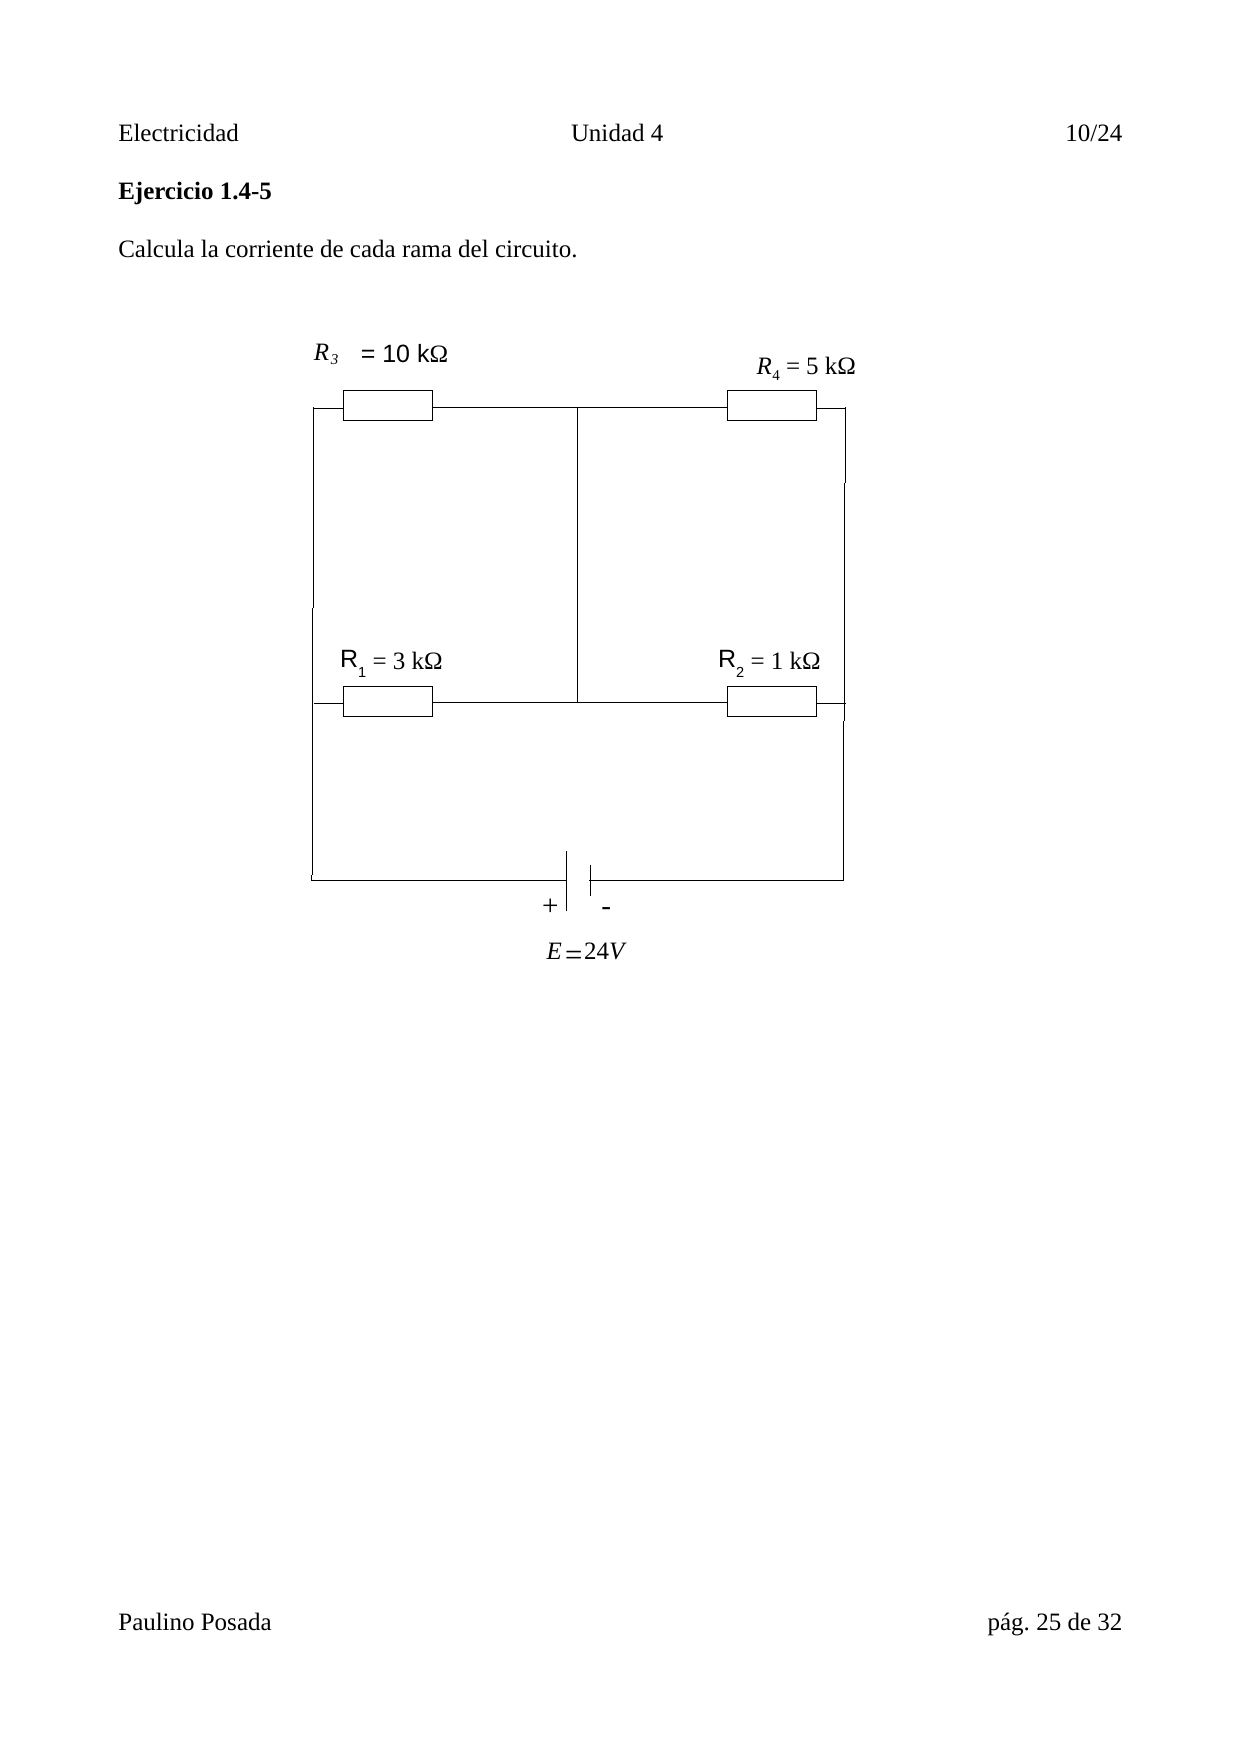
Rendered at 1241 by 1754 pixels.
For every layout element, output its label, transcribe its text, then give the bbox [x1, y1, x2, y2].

text Calcula la corriente de cada rama del circuito. [118, 234, 1122, 263]
text Ejercicio 1.4-5 [118, 176, 1122, 205]
